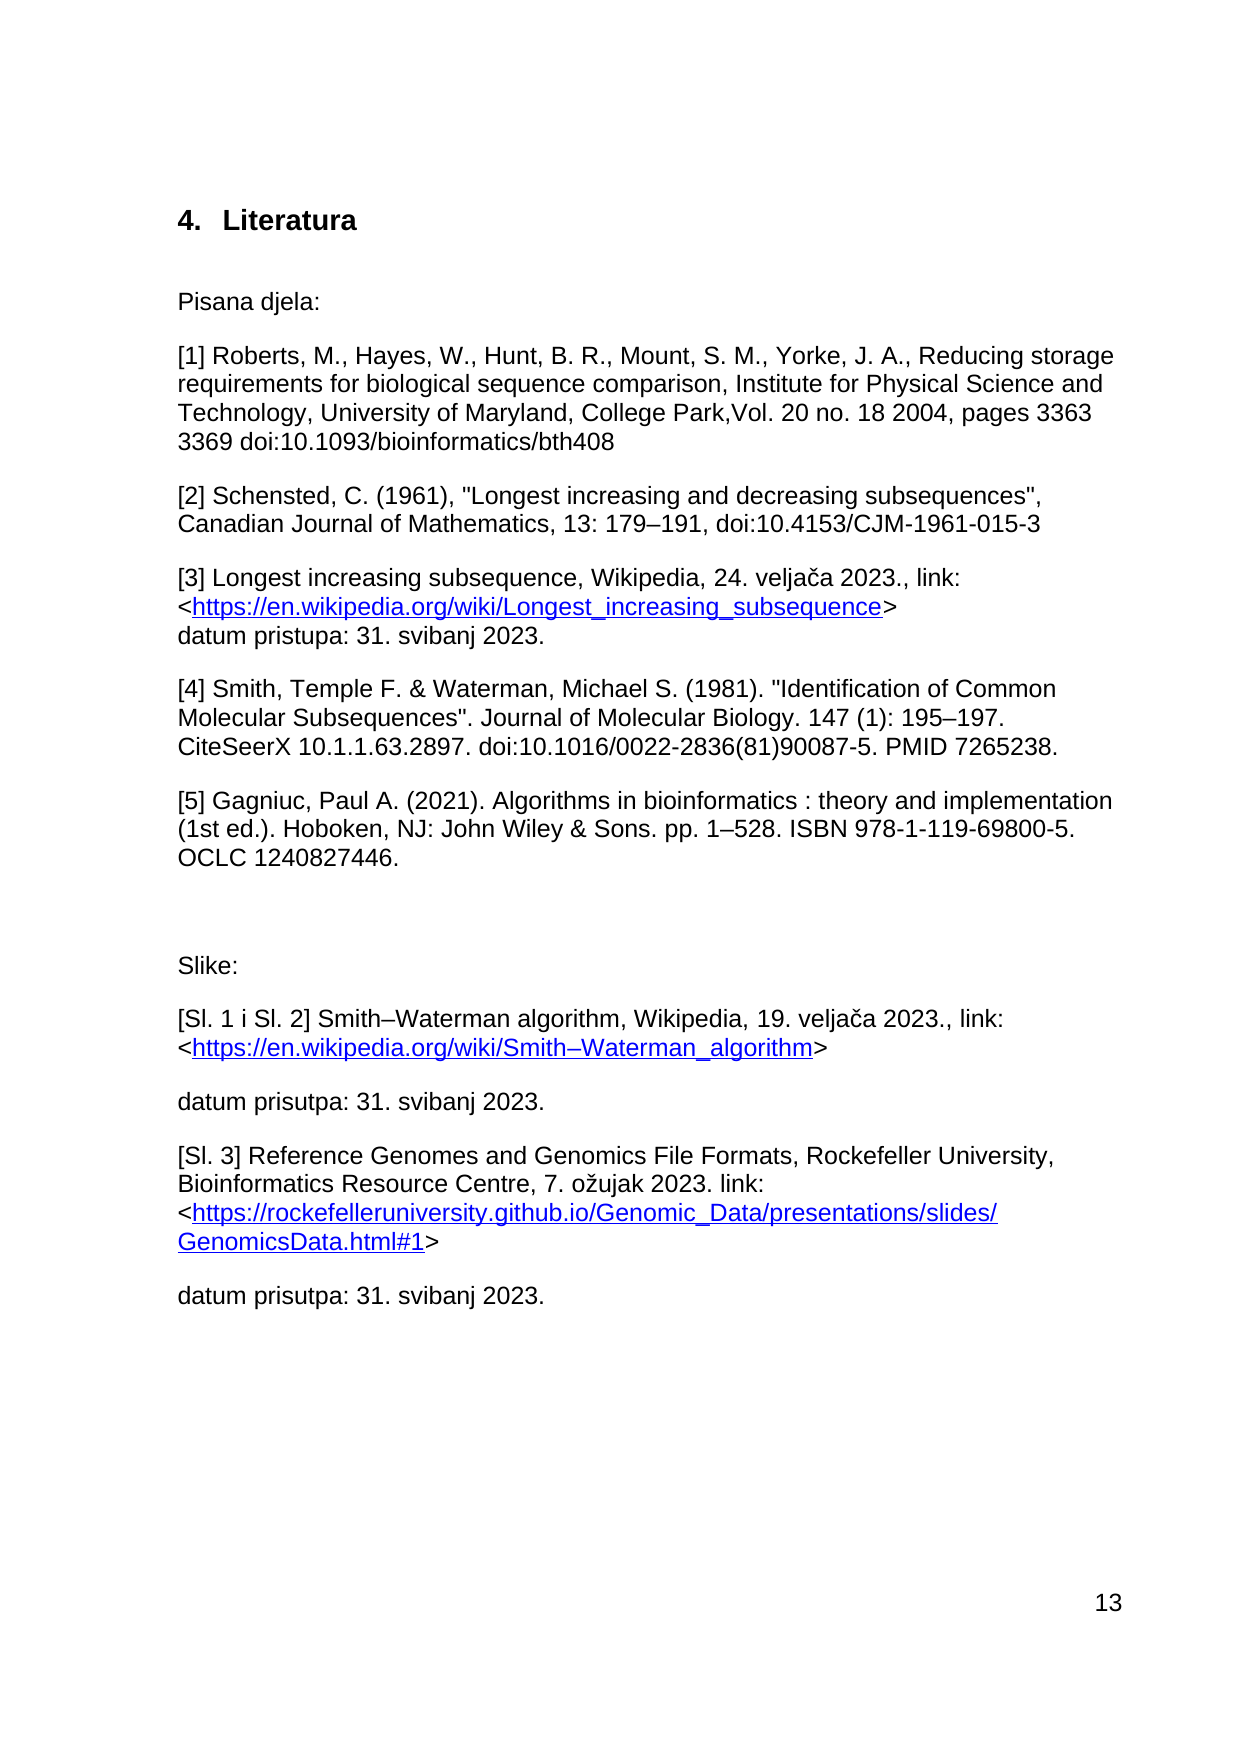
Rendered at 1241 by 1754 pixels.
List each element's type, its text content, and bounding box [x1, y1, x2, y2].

text datum prisutpa: 31. svibanj 2023. [177, 1281, 1122, 1309]
text [Sl. 1 i Sl. 2] Smith–Waterman algorithm, Wikipedia, 19. veljača 2023., link: <https://en.wikipedia.org/wiki/Smith–Waterman_algorithm> [177, 1004, 1122, 1062]
text datum prisutpa: 31. svibanj 2023. [177, 1087, 1122, 1116]
text Slike: [177, 951, 1122, 979]
text Pisana djela: [177, 287, 1122, 316]
text [Sl. 3] Reference Genomes and Genomics File Formats, Rockefeller University, Bioinformatics Resource Centre, 7. ožujak 2023. link: <https://rockefelleruniversity.github.io/Genomic_Data/presentations/slides/GenomicsData.html#1> [177, 1141, 1122, 1256]
text [5] Gagniuc, Paul A. (2021). Algorithms in bioinformatics : theory and implementation (1st ed.). Hoboken, NJ: John Wiley & Sons. pp. 1–528. ISBN 978-1-119-69800-5. OCLC 1240827446. [177, 786, 1122, 872]
subtitle Literatura [177, 203, 1122, 237]
text [2] Schensted, C. (1961), "Longest increasing and decreasing subsequences", Canadian Journal of Mathematics, 13: 179–191, doi:10.4153/CJM-1961-015-3 [177, 481, 1122, 538]
text [1] Roberts, M., Hayes, W., Hunt, B. R., Mount, S. M., Yorke, J. A., Reducing storage requirements for biological sequence comparison, Institute for Physical Science and Technology, University of Maryland, College Park,Vol. 20 no. 18 2004, pages 3363 3369 doi:10.1093/bioinformatics/bth408 [177, 341, 1122, 456]
text [3] Longest increasing subsequence, Wikipedia, 24. veljača 2023., link: <https://en.wikipedia.org/wiki/Longest_increasing_subsequence> datum pristupa: 31. svibanj 2023. [177, 563, 1122, 649]
text [4] Smith, Temple F. & Waterman, Michael S. (1981). "Identification of Common Molecular Subsequences". Journal of Molecular Biology. 147 (1): 195–197. CiteSeerX 10.1.1.63.2897. doi:10.1016/0022-2836(81)90087-5. PMID 7265238. [177, 674, 1122, 761]
